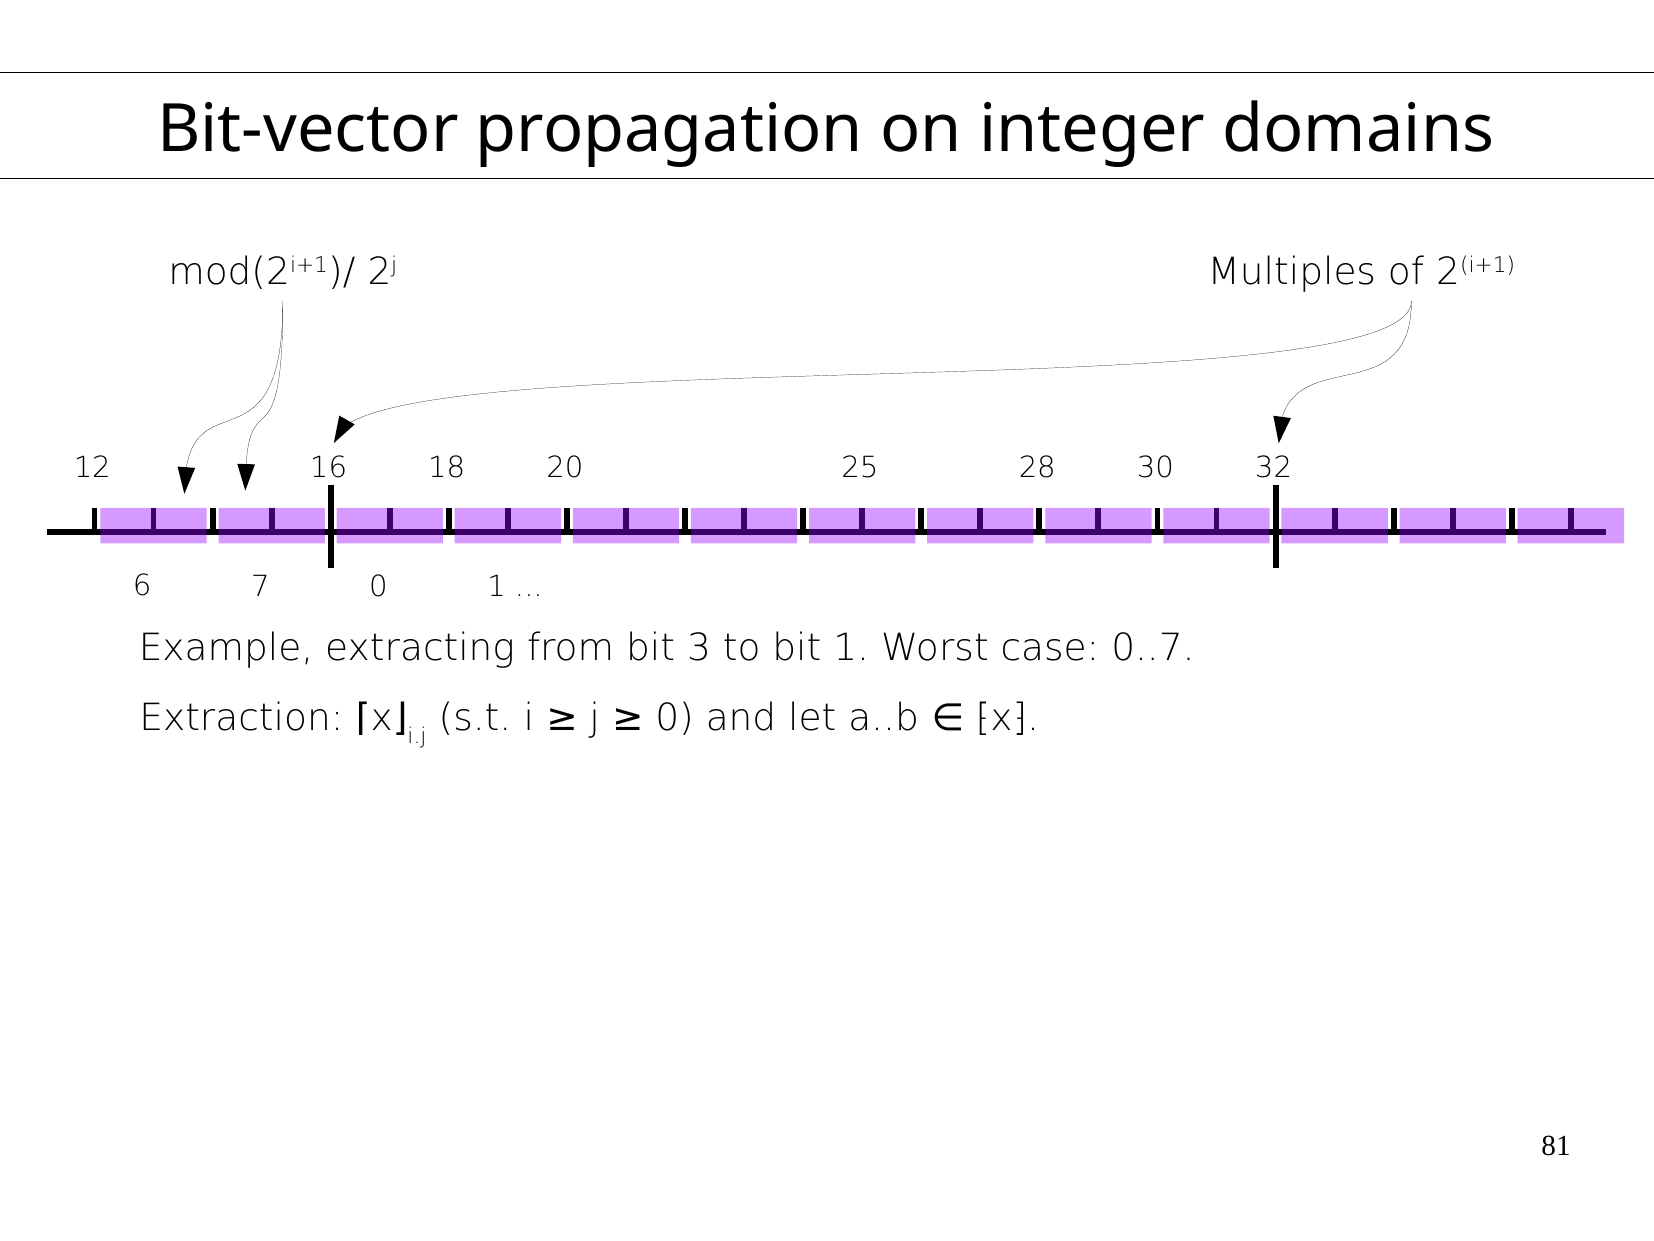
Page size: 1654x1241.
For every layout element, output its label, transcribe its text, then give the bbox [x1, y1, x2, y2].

text_box 7 [236, 561, 314, 621]
text_box mod(2i+1)/ 2j [153, 242, 413, 302]
text_box 0 [354, 561, 432, 621]
text_box 18 [413, 443, 491, 503]
text_box [1399, 507, 1506, 544]
text_box 12 [59, 443, 137, 503]
text_box [454, 507, 562, 544]
text_box [809, 507, 916, 544]
text_box 25 [826, 443, 904, 503]
text_box [100, 507, 207, 544]
text_box 1 ... [472, 561, 603, 621]
text_box 16 [295, 443, 373, 502]
text_box Extraction: ⌈x⌋i.j (s.t. i ≥ j ≥ 0) and let a..b ∈ ⁅x⁆. [124, 688, 1548, 757]
text_box 20 [531, 443, 609, 503]
text_box [1517, 507, 1625, 544]
text_box [1045, 507, 1152, 544]
text_box 6 [118, 561, 196, 621]
text_box 32 [1240, 443, 1318, 503]
text_box [927, 507, 1034, 544]
text_box 30 [1122, 443, 1200, 503]
text_box Multiples of 2(i+1) [1192, 242, 1630, 302]
text_box Example, extracting from bit 3 to bit 1. Worst case: 0..7. [124, 617, 1223, 677]
text_box [336, 507, 443, 544]
text_box [690, 507, 798, 544]
text_box [1163, 507, 1270, 544]
text_box [1281, 507, 1388, 544]
text_box [218, 507, 325, 544]
text_box [572, 507, 680, 544]
text_box 28 [1003, 443, 1082, 503]
text_box Bit-vector propagation on integer domains [0, 72, 1654, 166]
